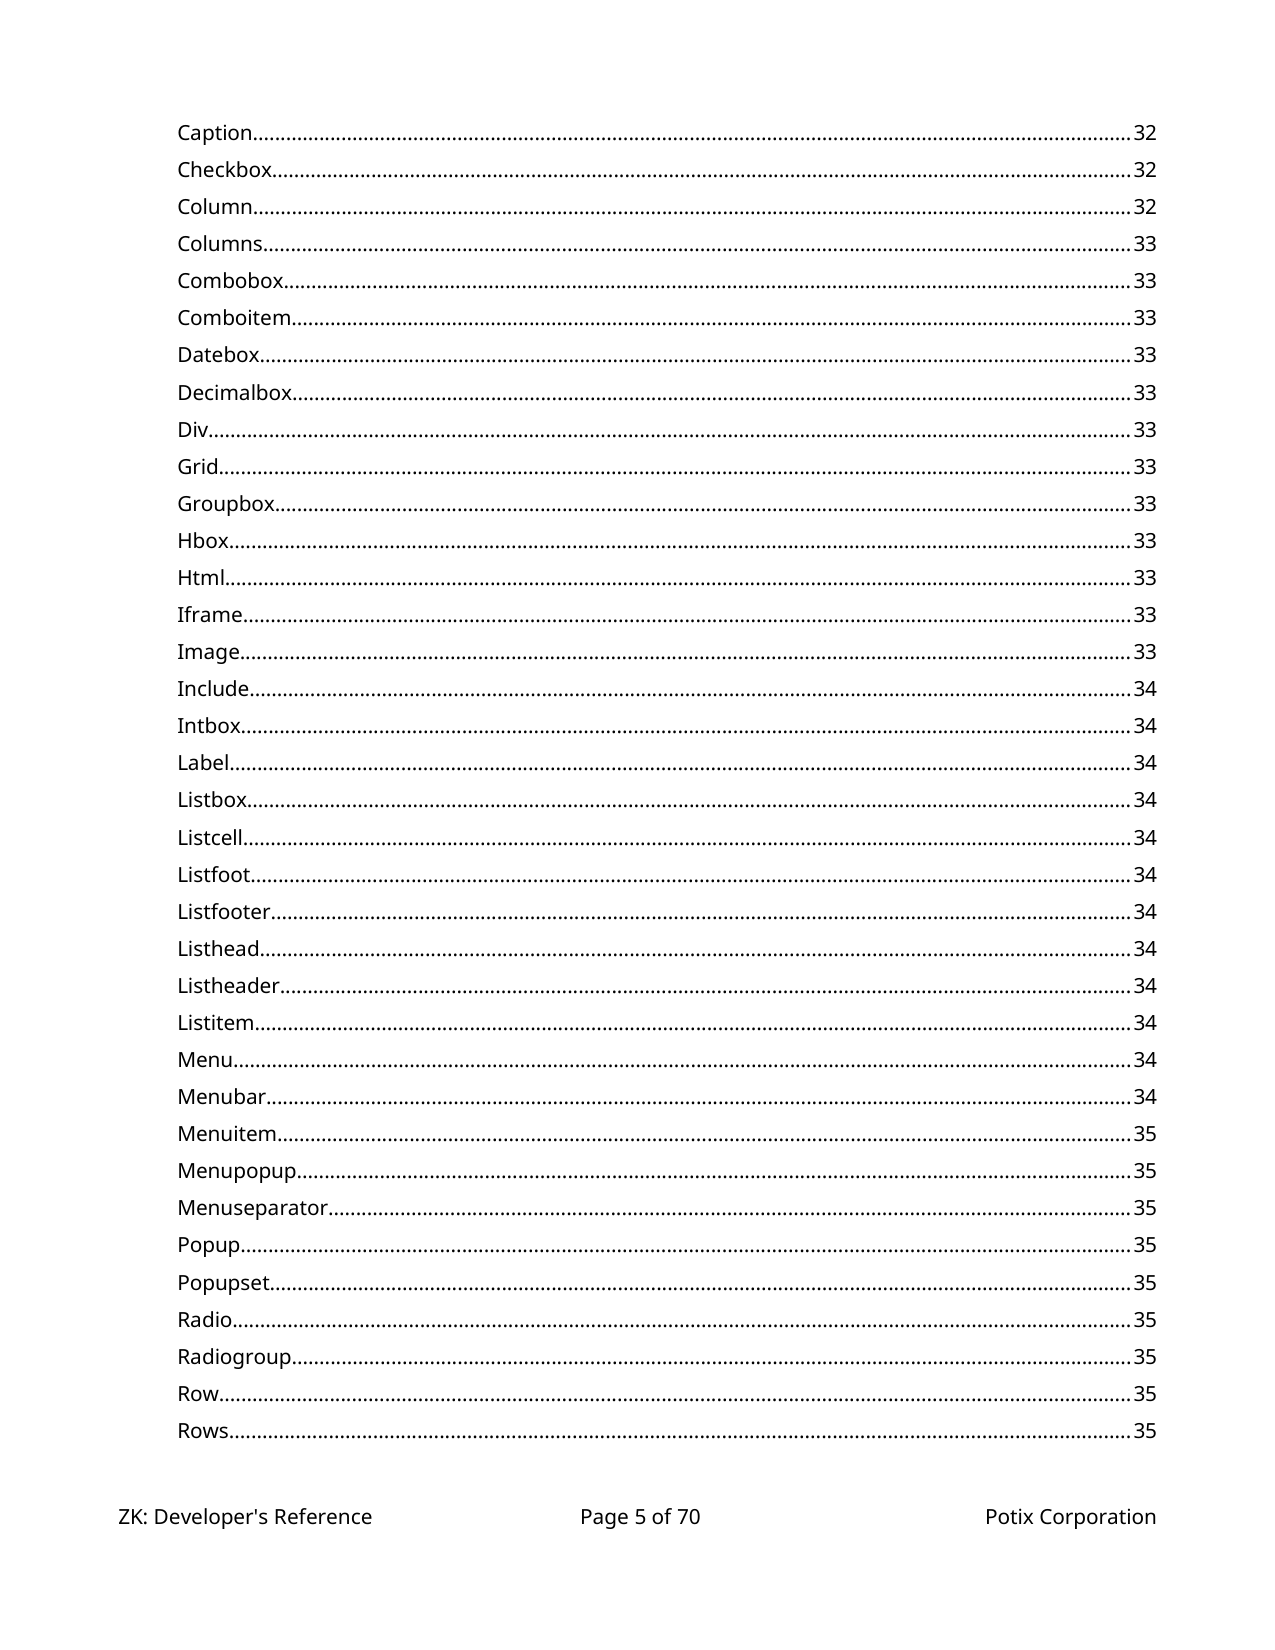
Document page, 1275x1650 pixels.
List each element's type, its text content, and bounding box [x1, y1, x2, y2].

text Datebox 33 [177, 341, 1157, 369]
text Radio 35 [177, 1305, 1157, 1333]
text Combobox 33 [177, 266, 1157, 295]
text Popupset 35 [177, 1268, 1157, 1296]
text Listheader 34 [177, 971, 1157, 999]
text Listfoot 34 [177, 860, 1157, 888]
text Columns 33 [177, 229, 1157, 258]
text Menupopup 35 [177, 1156, 1157, 1185]
text Div 33 [177, 415, 1157, 443]
text Intbox 34 [177, 711, 1157, 740]
text Listcell 34 [177, 823, 1157, 851]
text Popup 35 [177, 1231, 1157, 1259]
text Label 34 [177, 748, 1157, 777]
text Column 32 [177, 192, 1157, 221]
text Caption 32 [177, 118, 1157, 146]
text Decimalbox 33 [177, 378, 1157, 406]
text Listbox 34 [177, 786, 1157, 814]
text Menuseparator 35 [177, 1193, 1157, 1222]
text Rows 35 [177, 1416, 1157, 1444]
text Listhead 34 [177, 934, 1157, 962]
text Include 34 [177, 674, 1157, 703]
text Html 33 [177, 563, 1157, 591]
text Groupbox 33 [177, 489, 1157, 517]
text Grid 33 [177, 452, 1157, 480]
text Comboitem 33 [177, 303, 1157, 332]
text Image 33 [177, 637, 1157, 666]
text Iframe 33 [177, 600, 1157, 628]
text Hbox 33 [177, 526, 1157, 554]
text Listitem 34 [177, 1008, 1157, 1036]
text Menu 34 [177, 1045, 1157, 1073]
text Menuitem 35 [177, 1119, 1157, 1148]
text Row 35 [177, 1379, 1157, 1407]
text Listfooter 34 [177, 897, 1157, 925]
text Menubar 34 [177, 1082, 1157, 1111]
text Radiogroup 35 [177, 1342, 1157, 1370]
text Checkbox 32 [177, 155, 1157, 183]
